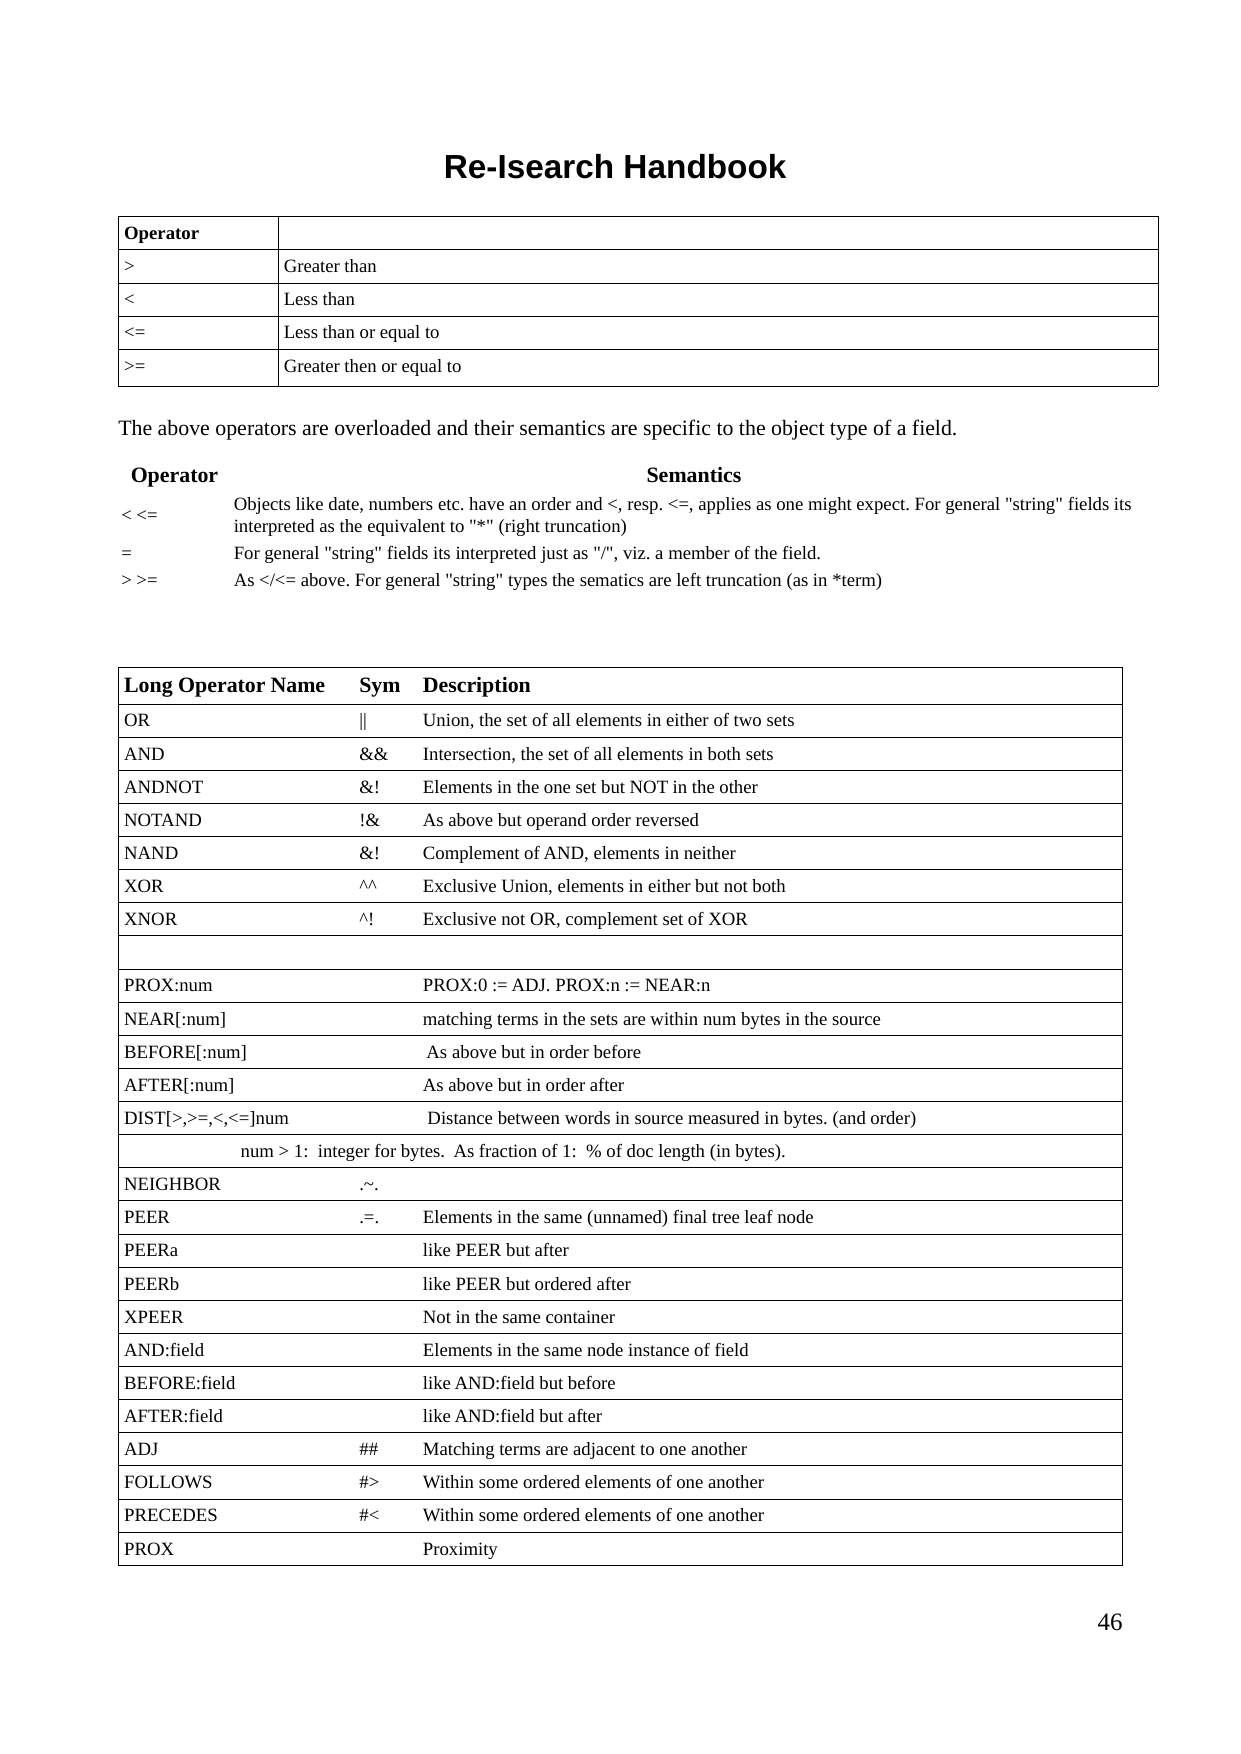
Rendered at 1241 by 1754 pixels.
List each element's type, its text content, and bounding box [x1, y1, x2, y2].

table_header Long Operator Name [119, 668, 353, 703]
table_cell [353, 970, 417, 1002]
table_cell Complement of AND, elements in neither [417, 837, 1122, 869]
table_cell NOTAND [119, 804, 353, 836]
table_cell ANDNOT [119, 771, 353, 803]
table_cell [353, 1102, 417, 1134]
table_cell like AND:field but after [417, 1400, 1122, 1432]
table_header Sym [353, 668, 417, 703]
table_cell Elements in the same node instance of field [417, 1334, 1122, 1366]
table_header Description [417, 668, 1122, 703]
table_cell &! [353, 837, 417, 869]
table_cell Greater than [279, 250, 1158, 282]
table_cell Elements in the one set but NOT in the other [417, 771, 1122, 803]
table_cell like AND:field but before [417, 1367, 1122, 1399]
table_cell Operator [119, 217, 278, 249]
table_cell [279, 217, 1158, 249]
table_cell PROX:num [119, 970, 353, 1002]
table_cell like PEER but ordered after [417, 1268, 1122, 1300]
table_cell <= [119, 317, 278, 349]
table_cell >= [119, 350, 278, 386]
table_cell [353, 1003, 417, 1035]
table_cell [353, 1334, 417, 1366]
table_cell Less than or equal to [279, 317, 1158, 349]
table_cell PEER [119, 1201, 353, 1233]
table_cell NEIGHBOR [119, 1168, 353, 1200]
table_cell XPEER [119, 1301, 353, 1333]
table_cell ADJ [119, 1433, 353, 1465]
table_cell #< [353, 1500, 417, 1532]
table_cell Intersection, the set of all elements in both sets [417, 738, 1122, 770]
table_cell XOR [119, 870, 353, 902]
table_cell [417, 1168, 1122, 1200]
table_cell [353, 1367, 417, 1399]
table_cell = [118, 539, 231, 566]
text The above operators are overloaded and their semantics are specific to the object type of a field. [118, 415, 1122, 440]
table_cell Within some ordered elements of one another [417, 1466, 1122, 1498]
table_cell FOLLOWS [119, 1466, 353, 1498]
table_cell Within some ordered elements of one another [417, 1500, 1122, 1532]
table_cell [353, 1400, 417, 1432]
table_cell like PEER but after [417, 1235, 1122, 1267]
table_cell AND:field [119, 1334, 353, 1366]
table_cell num > 1: integer for bytes. As fraction of 1: % of doc length (in bytes). [119, 1135, 908, 1167]
table_cell ## [353, 1433, 417, 1465]
table_cell AFTER:field [119, 1400, 353, 1432]
table_cell [909, 1135, 1122, 1167]
table_cell ^! [353, 903, 417, 935]
table_cell Elements in the same (unnamed) final tree leaf node [417, 1201, 1122, 1233]
table_cell AFTER[:num] [119, 1069, 353, 1101]
table_cell As above but in order before [417, 1036, 1122, 1068]
table_cell NEAR[:num] [119, 1003, 353, 1035]
table_cell .~. [353, 1168, 417, 1200]
table_cell [119, 936, 353, 968]
table_cell OR [119, 705, 353, 737]
table_cell For general "string" fields its interpreted just as "/", viz. a member of the field. [231, 539, 1157, 566]
table_cell #> [353, 1466, 417, 1498]
table_cell Union, the set of all elements in either of two sets [417, 705, 1122, 737]
table_cell < [119, 284, 278, 316]
table_cell XNOR [119, 903, 353, 935]
table_cell PROX:0 := ADJ. PROX:n := NEAR:n [417, 970, 1122, 1002]
table_cell !& [353, 804, 417, 836]
table_cell Not in the same container [417, 1301, 1122, 1333]
table_cell As </<= above. For general "string" types the sematics are left truncation (as in *term) [231, 566, 1157, 594]
table_cell > [119, 250, 278, 282]
table_cell [353, 1069, 417, 1101]
table_cell Objects like date, numbers etc. have an order and <, resp. <=, applies as one might expect. For general "string" fields its interpreted as the equivalent to "*" (right truncation) [231, 490, 1157, 539]
table_cell [353, 936, 417, 968]
table_cell BEFORE[:num] [119, 1036, 353, 1068]
table_cell [353, 1036, 417, 1068]
table_cell Proximity [417, 1533, 1122, 1565]
table_cell || [353, 705, 417, 737]
table_cell NAND [119, 837, 353, 869]
table_cell [353, 1533, 417, 1565]
table_cell As above but in order after [417, 1069, 1122, 1101]
table_cell < <= [118, 490, 231, 539]
table_cell PEERa [119, 1235, 353, 1267]
table_cell [353, 1268, 417, 1300]
table_cell > >= [118, 566, 231, 594]
table_cell && [353, 738, 417, 770]
table_cell Distance between words in source measured in bytes. (and order) [417, 1102, 1122, 1134]
table_cell [353, 1301, 417, 1333]
table_cell matching terms in the sets are within num bytes in the source [417, 1003, 1122, 1035]
table_cell PROX [119, 1533, 353, 1565]
table_cell PEERb [119, 1268, 353, 1300]
table_cell Less than [279, 284, 1158, 316]
table_cell .=. [353, 1201, 417, 1233]
table_cell &! [353, 771, 417, 803]
table_cell BEFORE:field [119, 1367, 353, 1399]
table_cell ^^ [353, 870, 417, 902]
table_cell Greater then or equal to [279, 350, 1158, 386]
table_cell Exclusive Union, elements in either but not both [417, 870, 1122, 902]
table_cell As above but operand order reversed [417, 804, 1122, 836]
table_cell [353, 1235, 417, 1267]
table_header Operator [118, 459, 231, 490]
table_cell PRECEDES [119, 1500, 353, 1532]
table_cell Matching terms are adjacent to one another [417, 1433, 1122, 1465]
table_cell AND [119, 738, 353, 770]
table_header Semantics [231, 459, 1157, 490]
table_cell [417, 936, 1122, 968]
table_cell DIST[>,>=,<,<=]num [119, 1102, 353, 1134]
table_cell Exclusive not OR, complement set of XOR [417, 903, 1122, 935]
